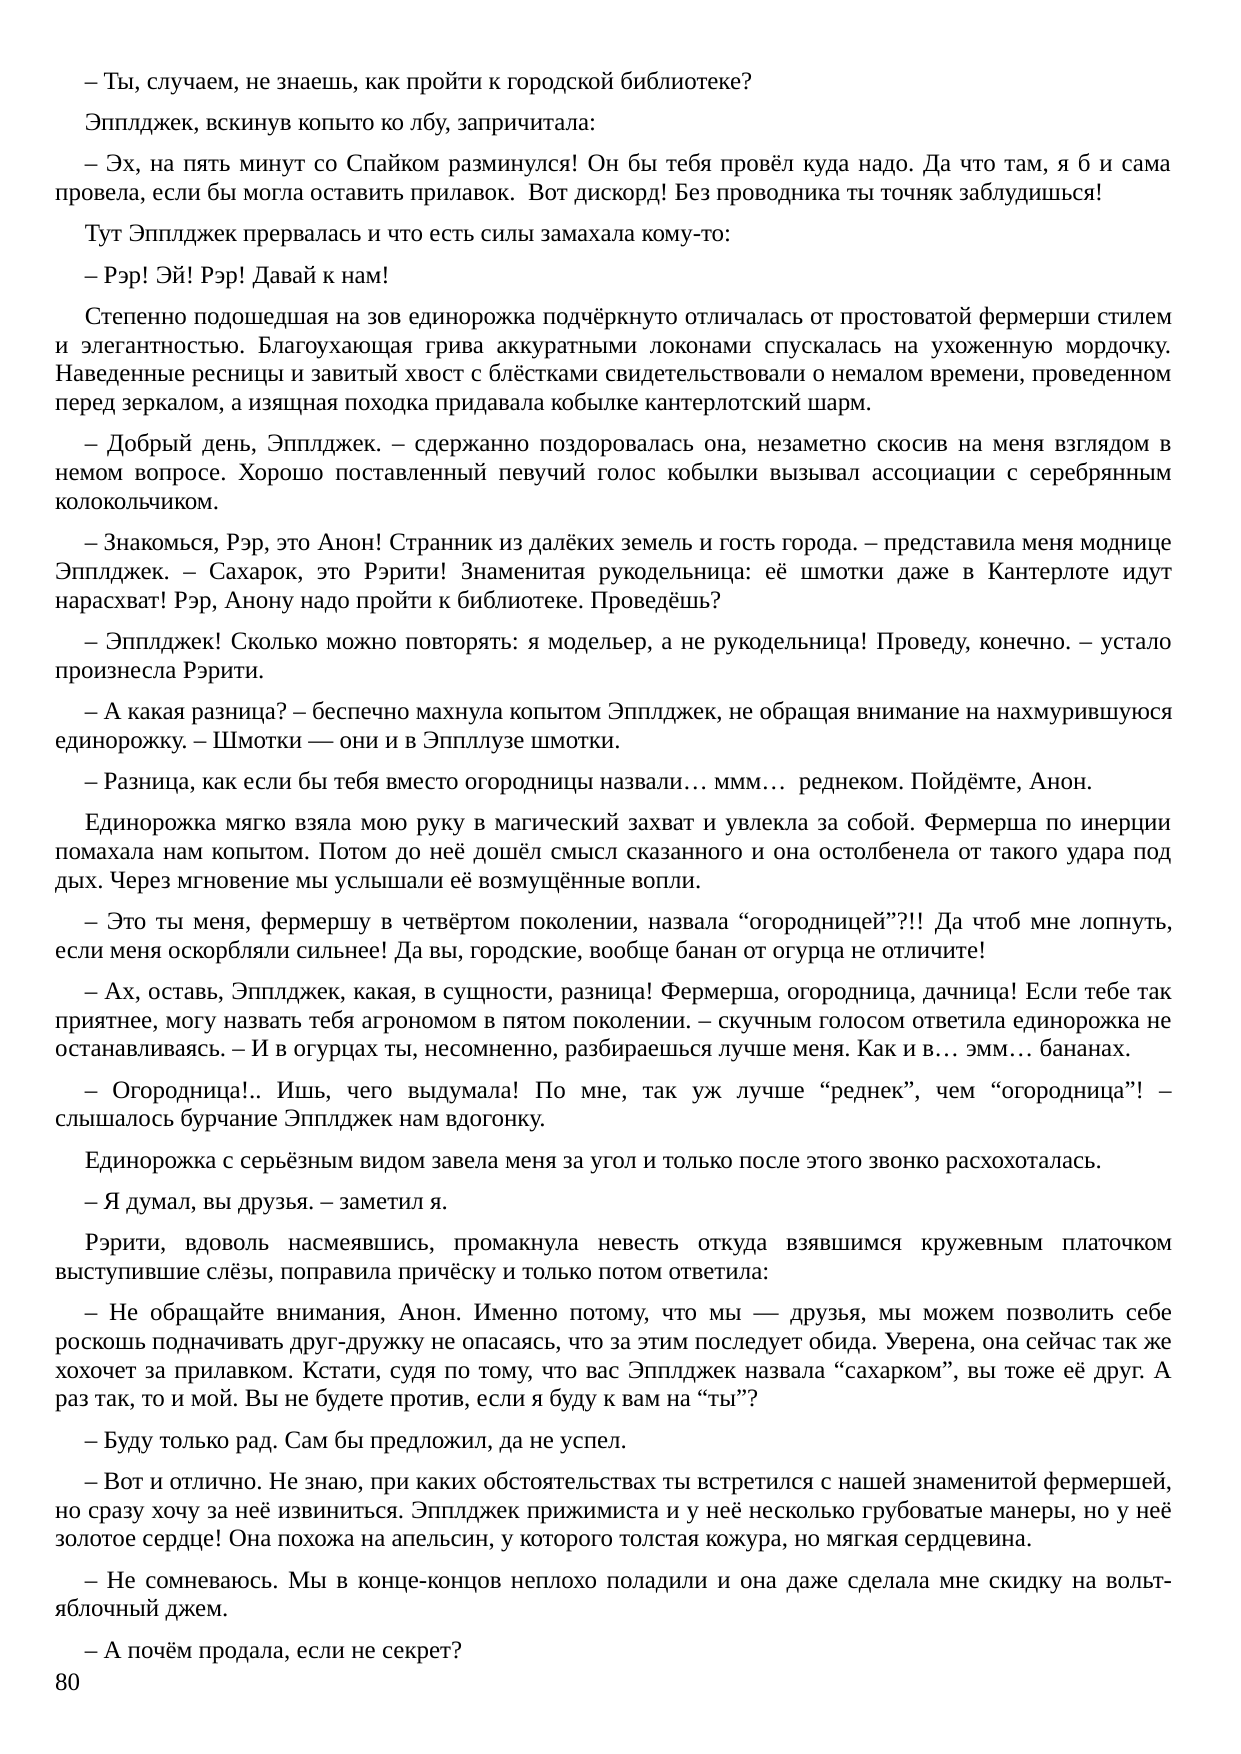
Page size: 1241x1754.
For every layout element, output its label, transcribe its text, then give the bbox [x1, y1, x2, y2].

text – Буду только рад. Сам бы предложил, да не успел. [55, 1425, 1173, 1453]
text – Это ты меня, фермершу в четвёртом поколении, назвала “огородницей”?!! Да чтоб мне лопнуть, если меня оскорбляли сильнее! Да вы, городские, вообще банан от огурца не отличите! [55, 906, 1173, 963]
text – Не сомневаюсь. Мы в конце-концов неплохо поладили и она даже сделала мне скидку на вольт-яблочный джем. [55, 1565, 1173, 1622]
text Тут Эпплджек прервалась и что есть силы замахала кому-то: [55, 218, 1173, 247]
text Рэрити, вдоволь насмеявшись, промакнула невесть откуда взявшимся кружевным платочком выступившие слёзы, поправила причёску и только потом ответила: [55, 1227, 1173, 1285]
text Степенно подошедшая на зов единорожка подчёркнуто отличалась от простоватой фермерши стилем и элегантностью. Благоухающая грива аккуратными локонами спускалась на ухоженную мордочку. Наведенные ресницы и завитый хвост с блёстками свидетельствовали о немалом времени, проведенном перед зеркалом, а изящная походка придавала кобылке кантерлотский шарм. [55, 301, 1173, 416]
text – Не обращайте внимания, Анон. Именно потому, что мы — друзья, мы можем позволить себе роскошь подначивать друг-дружку не опасаясь, что за этим последует обида. Уверена, она сейчас так же хохочет за прилавком. Кстати, судя по тому, что вас Эпплджек назвала “сахарком”, вы тоже её друг. А раз так, то и мой. Вы не будете против, если я буду к вам на “ты”? [55, 1297, 1173, 1412]
text – Эпплджек! Сколько можно повторять: я модельер, а не рукодельница! Проведу, конечно. – устало произнесла Рэрити. [55, 626, 1173, 683]
text – Ах, оставь, Эпплджек, какая, в сущности, разница! Фермерша, огородница, дачница! Если тебе так приятнее, могу назвать тебя агрономом в пятом поколении. – скучным голосом ответила единорожка не останавливаясь. – И в огурцах ты, несомненно, разбираешься лучше меня. Как и в… эмм… бананах. [55, 976, 1173, 1062]
text – Эх, на пять минут со Спайком разминулся! Он бы тебя провёл куда надо. Да что там, я б и сама провела, если бы могла оставить прилавок. Вот дискорд! Без проводника ты точняк заблудишься! [55, 148, 1173, 206]
text – Знакомься, Рэр, это Анон! Странник из далёких земель и гость города. – представила меня моднице Эпплджек. – Сахарок, это Рэрити! Знаменитая рукодельница: её шмотки даже в Кантерлоте идут нарасхват! Рэр, Анону надо пройти к библиотеке. Проведёшь? [55, 527, 1173, 613]
text – Огородница!.. Ишь, чего выдумала! По мне, так уж лучше “реднек”, чем “огородница”! – слышалось бурчание Эпплджек нам вдогонку. [55, 1075, 1173, 1132]
text – Я думал, вы друзья. – заметил я. [55, 1186, 1173, 1215]
text Единорожка с серьёзным видом завела меня за угол и только после этого звонко расхохоталась. [55, 1145, 1173, 1173]
text – Добрый день, Эпплджек. – сдержанно поздоровалась она, незаметно скосив на меня взглядом в немом вопросе. Хорошо поставленный певучий голос кобылки вызывал ассоциации с серебрянным колокольчиком. [55, 428, 1173, 515]
text Эпплджек, вскинув копыто ко лбу, запричитала: [55, 107, 1173, 136]
text – Вот и отлично. Не знаю, при каких обстоятельствах ты встретился с нашей знаменитой фермершей, но сразу хочу за неё извиниться. Эпплджек прижимиста и у неё несколько грубоватые манеры, но у неё золотое сердце! Она похожа на апельсин, у которого толстая кожура, но мягкая сердцевина. [55, 1466, 1173, 1552]
text – Рэр! Эй! Рэр! Давай к нам! [55, 260, 1173, 288]
text – Разница, как если бы тебя вместо огородницы назвали… ммм… реднеком. Пойдёмте, Анон. [55, 766, 1173, 795]
text Единорожка мягко взяла мою руку в магический захват и увлекла за собой. Фермерша по инерции помахала нам копытом. Потом до неё дошёл смысл сказанного и она остолбенела от такого удара под дых. Через мгновение мы услышали её возмущённые вопли. [55, 807, 1173, 893]
text – Ты, случаем, не знаешь, как пройти к городской библиотеке? [55, 66, 1173, 95]
text – А какая разница? – беспечно махнула копытом Эпплджек, не обращая внимание на нахмурившуюся единорожку. – Шмотки — они и в Эппллузе шмотки. [55, 696, 1173, 753]
text – А почём продала, если не секрет? [55, 1635, 1173, 1663]
